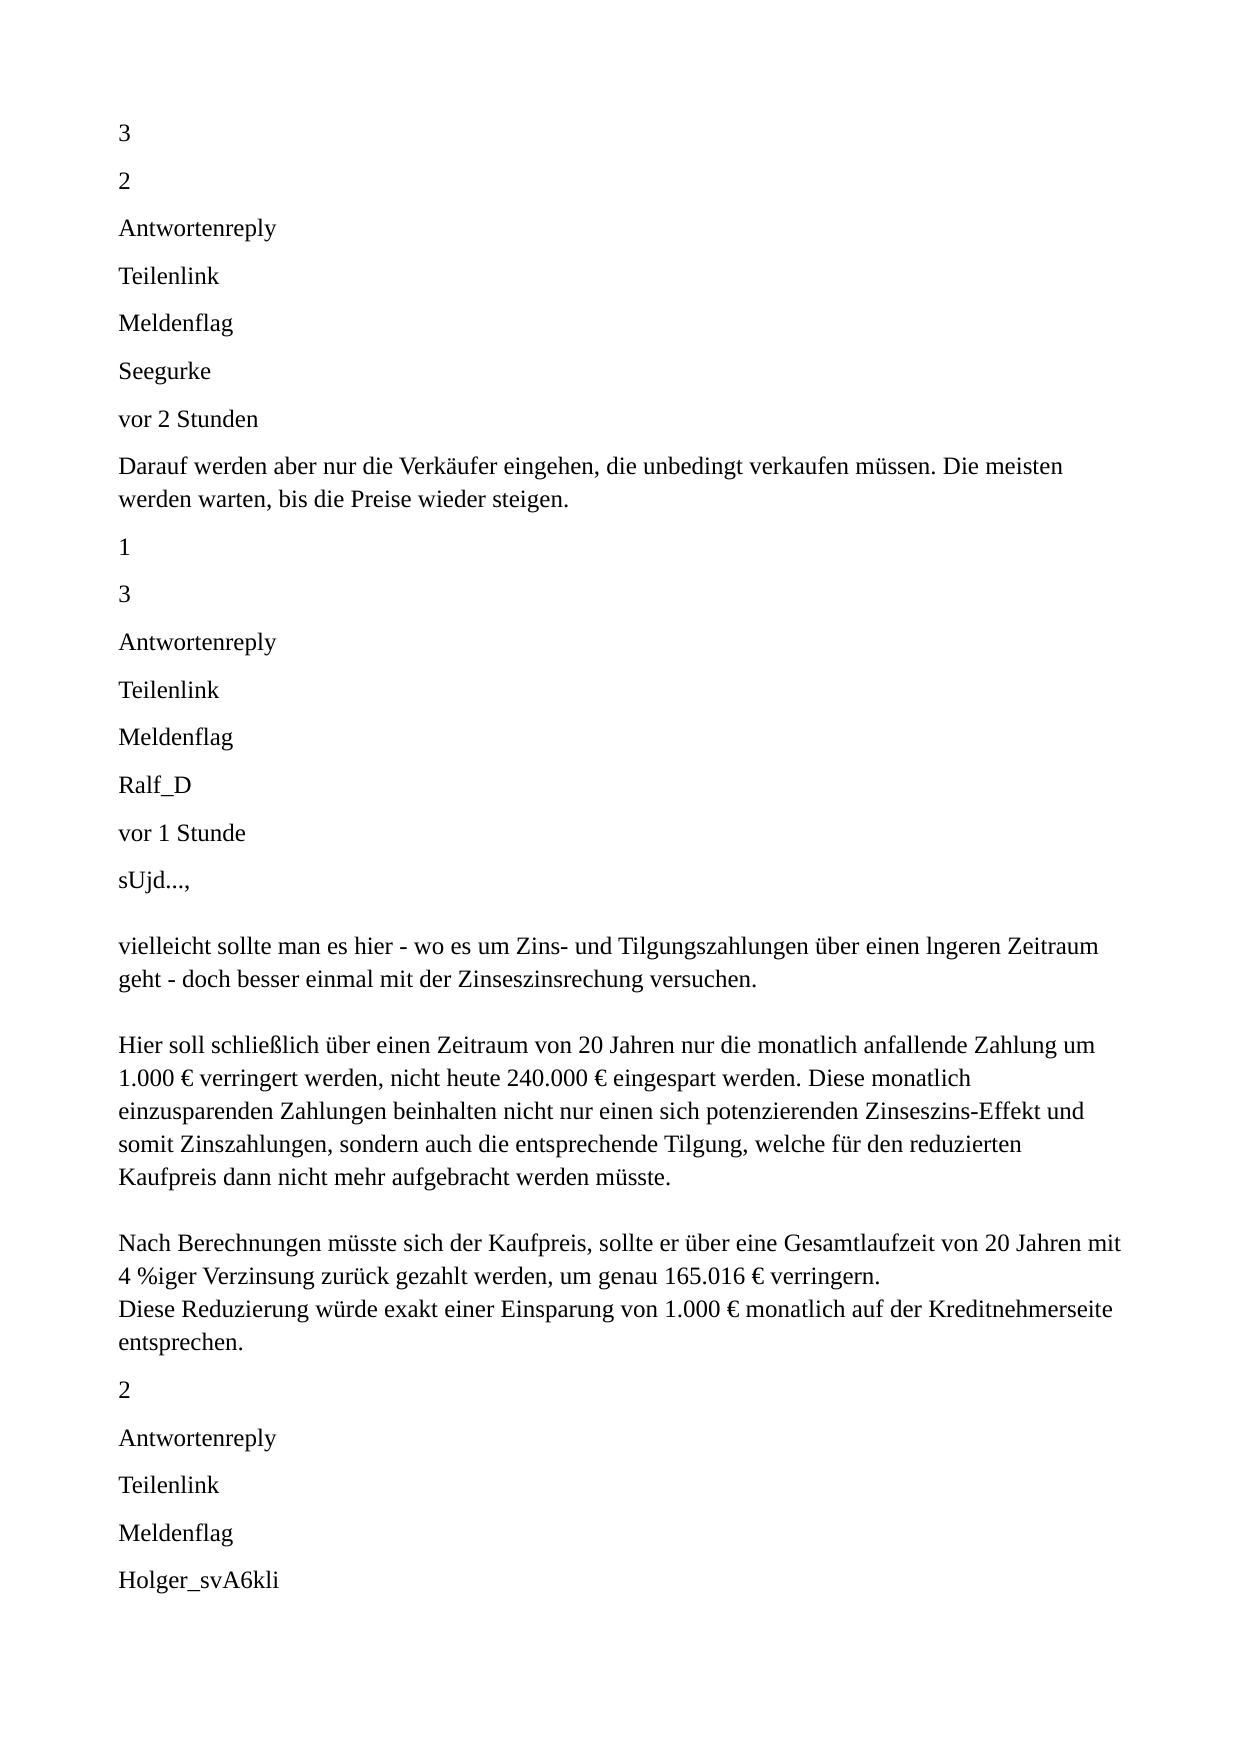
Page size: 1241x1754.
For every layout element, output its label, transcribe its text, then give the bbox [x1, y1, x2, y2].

text Holger_svA6kli [118, 1566, 1122, 1594]
text vor 1 Stunde [118, 818, 1122, 846]
text Meldenflag [118, 308, 1122, 337]
text vor 2 Stunden [118, 404, 1122, 432]
text Meldenflag [118, 722, 1122, 751]
text 1 [118, 532, 1122, 561]
text Teilenlink [118, 675, 1122, 703]
text Antwortenreply [118, 213, 1122, 242]
text Meldenflag [118, 1518, 1122, 1547]
text Seegurke [118, 356, 1122, 385]
text 3 [118, 579, 1122, 608]
text Antwortenreply [118, 627, 1122, 656]
text sUjd..., vielleicht sollte man es hier - wo es um Zins- und Tilgungszahlungen über einen lngeren Zeitraum geht - doch besser einmal mit der Zinseszinsrechung versuchen. Hier soll schließlich über einen Zeitraum von 20 Jahren nur die monatlich anfallende Zahlung um 1.000 € verringert werden, nicht heute 240.000 € eingespart werden. Diese monatlich einzusparenden Zahlungen beinhalten nicht nur einen sich potenzierenden Zinseszins-Effekt und somit Zinszahlungen, sondern auch die entsprechende Tilgung, welche für den reduzierten Kaufpreis dann nicht mehr aufgebracht werden müsste. Nach Berechnungen müsste sich der Kaufpreis, sollte er über eine Gesamtlaufzeit von 20 Jahren mit 4 %iger Verzinsung zurück gezahlt werden, um genau 165.016 € verringern. Diese Reduzierung würde exakt einer Einsparung von 1.000 € monatlich auf der Kreditnehmerseite entsprechen. [118, 865, 1122, 1356]
text 3 [118, 118, 1122, 147]
text Teilenlink [118, 261, 1122, 290]
text Ralf_D [118, 770, 1122, 799]
text Teilenlink [118, 1470, 1122, 1499]
text Darauf werden aber nur die Verkäufer eingehen, die unbedingt verkaufen müssen. Die meisten werden warten, bis die Preise wieder steigen. [118, 451, 1122, 513]
text 2 [118, 166, 1122, 194]
text Antwortenreply [118, 1423, 1122, 1451]
text 2 [118, 1375, 1122, 1404]
